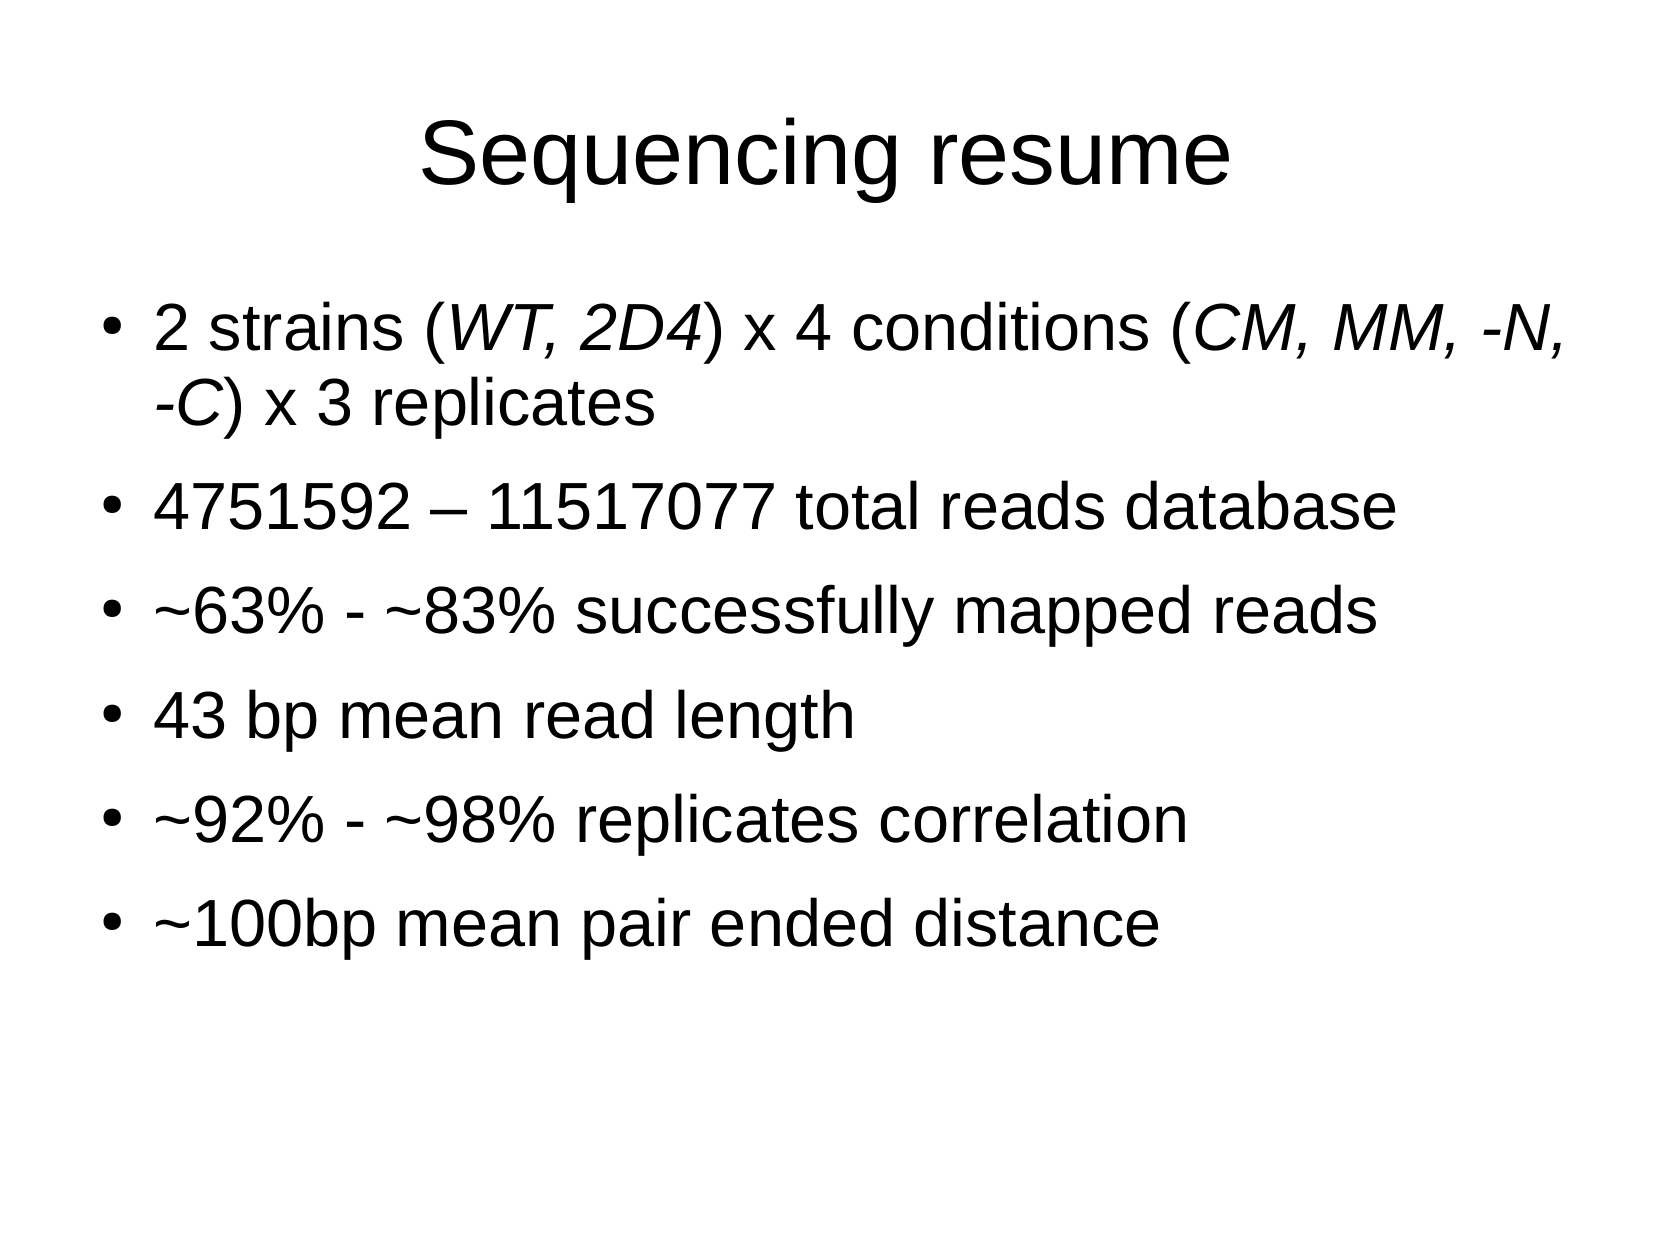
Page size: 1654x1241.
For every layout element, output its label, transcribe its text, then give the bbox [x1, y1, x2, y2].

list 2 strains (WT, 2D4) x 4 conditions (CM, MM, -N, -C) x 3 replicates 4751592 – 11517077 total reads database ~63% - ~83% successfully mapped reads 43 bp mean read length ~92% - ~98% replicates correlation ~100bp mean pair ended distance [82, 290, 1571, 1010]
title Sequencing resume [82, 49, 1571, 257]
